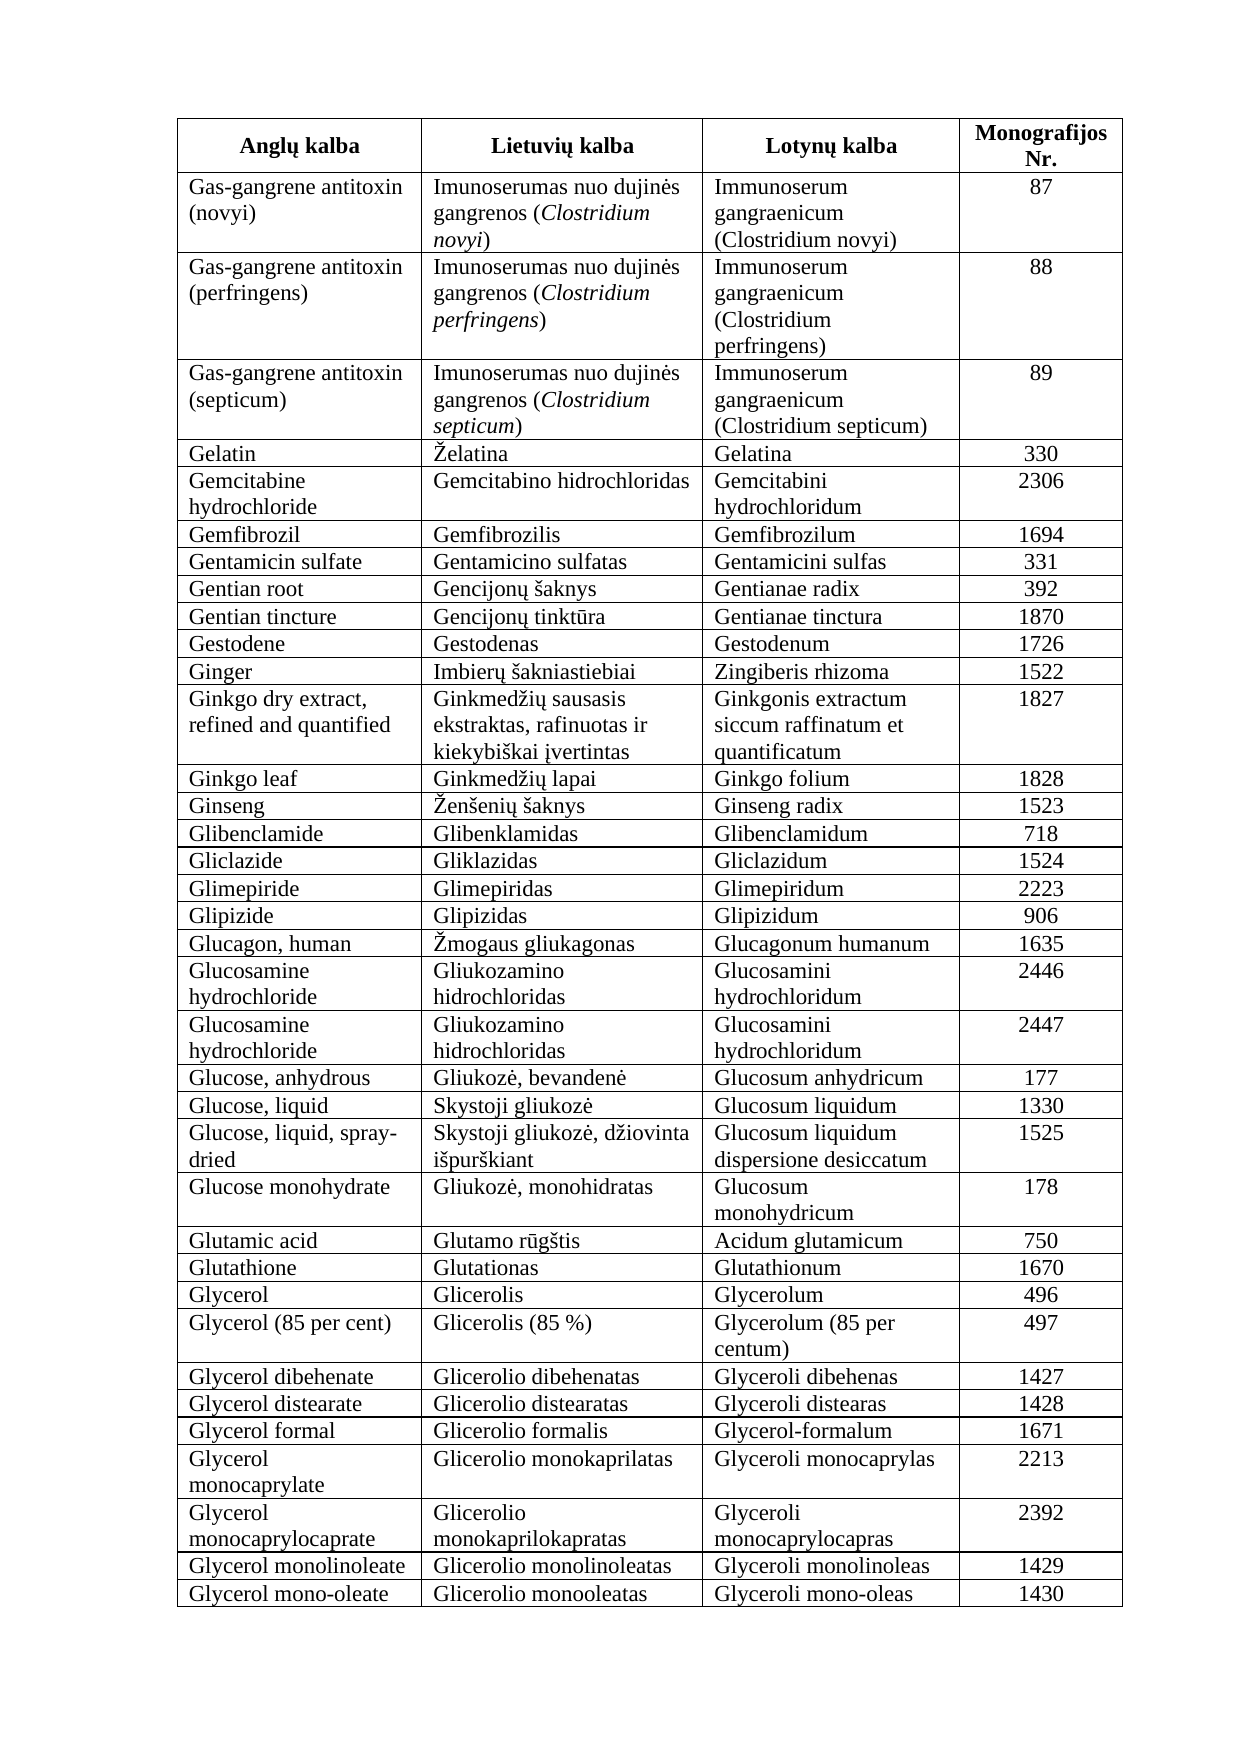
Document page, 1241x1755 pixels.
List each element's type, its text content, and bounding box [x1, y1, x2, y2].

table_cell Glucosum anhydricum [703, 1065, 959, 1091]
table_cell 1524 [960, 848, 1122, 874]
table_cell Gemfibrozil [178, 521, 421, 547]
table_cell 88 [960, 253, 1122, 358]
table_cell Glucose, anhydrous [178, 1065, 421, 1091]
table_cell 1670 [960, 1254, 1122, 1281]
table_cell Glutationas [422, 1254, 702, 1281]
table_cell 718 [960, 820, 1122, 846]
table_cell 392 [960, 576, 1122, 602]
table_cell Glyceroli monolinoleas [703, 1553, 959, 1579]
table_cell Glucosum monohydricum [703, 1173, 959, 1226]
table_cell Ginkgo leaf [178, 765, 421, 792]
table_cell 1870 [960, 603, 1122, 629]
table_cell Gas-gangrene antitoxin (septicum) [178, 360, 421, 438]
table_cell Glycerol [178, 1282, 421, 1308]
table_cell 177 [960, 1065, 1122, 1091]
table_cell Gliclazide [178, 848, 421, 874]
table_cell 2392 [960, 1499, 1122, 1551]
table_cell Glibenklamidas [422, 820, 702, 846]
table_cell Imunoserumas nuo dujinės gangrenos (Clostridium novyi) [422, 173, 702, 252]
table_cell 2213 [960, 1445, 1122, 1498]
table_cell Gestodenum [703, 630, 959, 657]
table_cell 2446 [960, 957, 1122, 1010]
table_cell Glipizide [178, 902, 421, 928]
table_cell Glibenclamide [178, 820, 421, 846]
table_cell Glimepiridas [422, 875, 702, 901]
table_cell Glicerolio monokaprilokapratas [422, 1499, 702, 1551]
table_cell Gestodene [178, 630, 421, 657]
table_cell Gemcitabini hydrochloridum [703, 467, 959, 520]
table_cell Gliukozamino hidrochloridas [422, 1011, 702, 1063]
table_cell Ginger [178, 658, 421, 684]
table_cell Glycerol mono-oleate [178, 1580, 421, 1606]
table_cell Gestodenas [422, 630, 702, 657]
table_cell Glycerolum (85 per centum) [703, 1309, 959, 1362]
table_cell 1671 [960, 1418, 1122, 1444]
table_cell Glutathionum [703, 1254, 959, 1281]
table_cell Glycerol distearate [178, 1390, 421, 1416]
table_cell Glicerolio monokaprilatas [422, 1445, 702, 1498]
table_cell Imbierų šakniastiebiai [422, 658, 702, 684]
table_cell Glimepiride [178, 875, 421, 901]
table_cell Glicerolis [422, 1282, 702, 1308]
table_cell Imunoserumas nuo dujinės gangrenos (Clostridium perfringens) [422, 253, 702, 358]
table_cell Glicerolis (85 %) [422, 1309, 702, 1362]
table_cell 750 [960, 1227, 1122, 1253]
table_cell Skystoji gliukozė [422, 1092, 702, 1118]
table_cell 1522 [960, 658, 1122, 684]
table_cell Glicerolio distearatas [422, 1390, 702, 1416]
table_cell 2447 [960, 1011, 1122, 1063]
table_cell 2223 [960, 875, 1122, 901]
table_cell Ginseng radix [703, 793, 959, 819]
table_cell Glipizidas [422, 902, 702, 928]
table_cell Gliklazidas [422, 848, 702, 874]
table_cell Glucosamini hydrochloridum [703, 957, 959, 1010]
table_cell Želatina [422, 440, 702, 466]
table_cell Immunoserum gangraenicum (Clostridium novyi) [703, 173, 959, 252]
table_cell Gliukozė, monohidratas [422, 1173, 702, 1226]
table_cell Gliukozamino hidrochloridas [422, 957, 702, 1010]
table_cell 1430 [960, 1580, 1122, 1606]
table_cell Gas-gangrene antitoxin (novyi) [178, 173, 421, 252]
table_cell Gentian tincture [178, 603, 421, 629]
table_cell Ženšenių šaknys [422, 793, 702, 819]
table_cell Gentamicino sulfatas [422, 548, 702, 574]
table_cell Glucose, liquid, spray-dried [178, 1119, 421, 1172]
table_cell Gliukozė, bevandenė [422, 1065, 702, 1091]
table_cell Ginkgo dry extract, refined and quantified [178, 685, 421, 764]
table_cell Acidum glutamicum [703, 1227, 959, 1253]
table_cell Gemcitabine hydrochloride [178, 467, 421, 520]
table_cell Ginkgo folium [703, 765, 959, 792]
table_cell Gentian root [178, 576, 421, 602]
table_cell Gelatin [178, 440, 421, 466]
table_cell Glycerolum [703, 1282, 959, 1308]
table_cell 497 [960, 1309, 1122, 1362]
table_cell Ginkmedžių lapai [422, 765, 702, 792]
table_cell Gentianae radix [703, 576, 959, 602]
table_cell Glicerolio monooleatas [422, 1580, 702, 1606]
table_cell Glimepiridum [703, 875, 959, 901]
table_cell Glucosamini hydrochloridum [703, 1011, 959, 1063]
table_cell Glyceroli monocaprylas [703, 1445, 959, 1498]
table_cell Glucosum liquidum [703, 1092, 959, 1118]
table_cell Glucosum liquidum dispersione desiccatum [703, 1119, 959, 1172]
table_cell Glibenclamidum [703, 820, 959, 846]
table_cell Gentamicin sulfate [178, 548, 421, 574]
table_cell Glucosamine hydrochloride [178, 957, 421, 1010]
table_cell 178 [960, 1173, 1122, 1226]
table_cell Gemcitabino hidrochloridas [422, 467, 702, 520]
table_header Anglų kalba [178, 119, 421, 172]
table_cell Ginseng [178, 793, 421, 819]
table_cell Skystoji gliukozė, džiovinta išpurškiant [422, 1119, 702, 1172]
table_cell 2306 [960, 467, 1122, 520]
table_cell Glicerolio dibehenatas [422, 1363, 702, 1389]
table_cell Immunoserum gangraenicum (Clostridium septicum) [703, 360, 959, 438]
table_cell Glyceroli distearas [703, 1390, 959, 1416]
table_cell Gencijonų šaknys [422, 576, 702, 602]
table_cell 496 [960, 1282, 1122, 1308]
table_cell 330 [960, 440, 1122, 466]
table_header Lietuvių kalba [422, 119, 702, 172]
table_cell 906 [960, 902, 1122, 928]
table_cell Glutamo rūgštis [422, 1227, 702, 1253]
table_cell Zingiberis rhizoma [703, 658, 959, 684]
table_cell Ginkgonis extractum siccum raffinatum et quantificatum [703, 685, 959, 764]
table_header Monografijos Nr. [960, 119, 1122, 172]
table_cell Glutamic acid [178, 1227, 421, 1253]
table_cell 331 [960, 548, 1122, 574]
table_cell 1726 [960, 630, 1122, 657]
table_cell 87 [960, 173, 1122, 252]
table_cell 1694 [960, 521, 1122, 547]
table_cell Glipizidum [703, 902, 959, 928]
table_cell Glucosamine hydrochloride [178, 1011, 421, 1063]
table_cell Glucagon, human [178, 930, 421, 956]
table_cell Gemfibrozilum [703, 521, 959, 547]
table_cell Glyceroli mono-oleas [703, 1580, 959, 1606]
table_cell Glicerolio monolinoleatas [422, 1553, 702, 1579]
table_cell Glycerol monolinoleate [178, 1553, 421, 1579]
table_cell Gentamicini sulfas [703, 548, 959, 574]
table_cell Glyceroli monocaprylocapras [703, 1499, 959, 1551]
table_cell Glicerolio formalis [422, 1418, 702, 1444]
table_cell Gas-gangrene antitoxin (perfringens) [178, 253, 421, 358]
table_cell Glyceroli dibehenas [703, 1363, 959, 1389]
table_cell Gemfibrozilis [422, 521, 702, 547]
table_cell 1523 [960, 793, 1122, 819]
table_cell Glucagonum humanum [703, 930, 959, 956]
table_cell Gencijonų tinktūra [422, 603, 702, 629]
table_cell 1635 [960, 930, 1122, 956]
table_cell Glutathione [178, 1254, 421, 1281]
table_cell 1428 [960, 1390, 1122, 1416]
table_cell Gentianae tinctura [703, 603, 959, 629]
table_cell Immunoserum gangraenicum (Clostridium perfringens) [703, 253, 959, 358]
table_cell Glycerol formal [178, 1418, 421, 1444]
table_cell 1827 [960, 685, 1122, 764]
table_cell Ginkmedžių sausasis ekstraktas, rafinuotas ir kiekybiškai įvertintas [422, 685, 702, 764]
table_cell Glycerol (85 per cent) [178, 1309, 421, 1362]
table_cell 1828 [960, 765, 1122, 792]
table_cell 1525 [960, 1119, 1122, 1172]
table_cell 1330 [960, 1092, 1122, 1118]
table_cell 1427 [960, 1363, 1122, 1389]
table_cell Glycerol monocaprylate [178, 1445, 421, 1498]
table_cell 89 [960, 360, 1122, 438]
table_cell Imunoserumas nuo dujinės gangrenos (Clostridium septicum) [422, 360, 702, 438]
table_cell Glucose monohydrate [178, 1173, 421, 1226]
table_cell Glycerol monocaprylocaprate [178, 1499, 421, 1551]
table_cell Gelatina [703, 440, 959, 466]
table_header Lotynų kalba [703, 119, 959, 172]
table_cell Gliclazidum [703, 848, 959, 874]
table_cell 1429 [960, 1553, 1122, 1579]
table_cell Glycerol-formalum [703, 1418, 959, 1444]
table_cell Glycerol dibehenate [178, 1363, 421, 1389]
table_cell Glucose, liquid [178, 1092, 421, 1118]
table_cell Žmogaus gliukagonas [422, 930, 702, 956]
